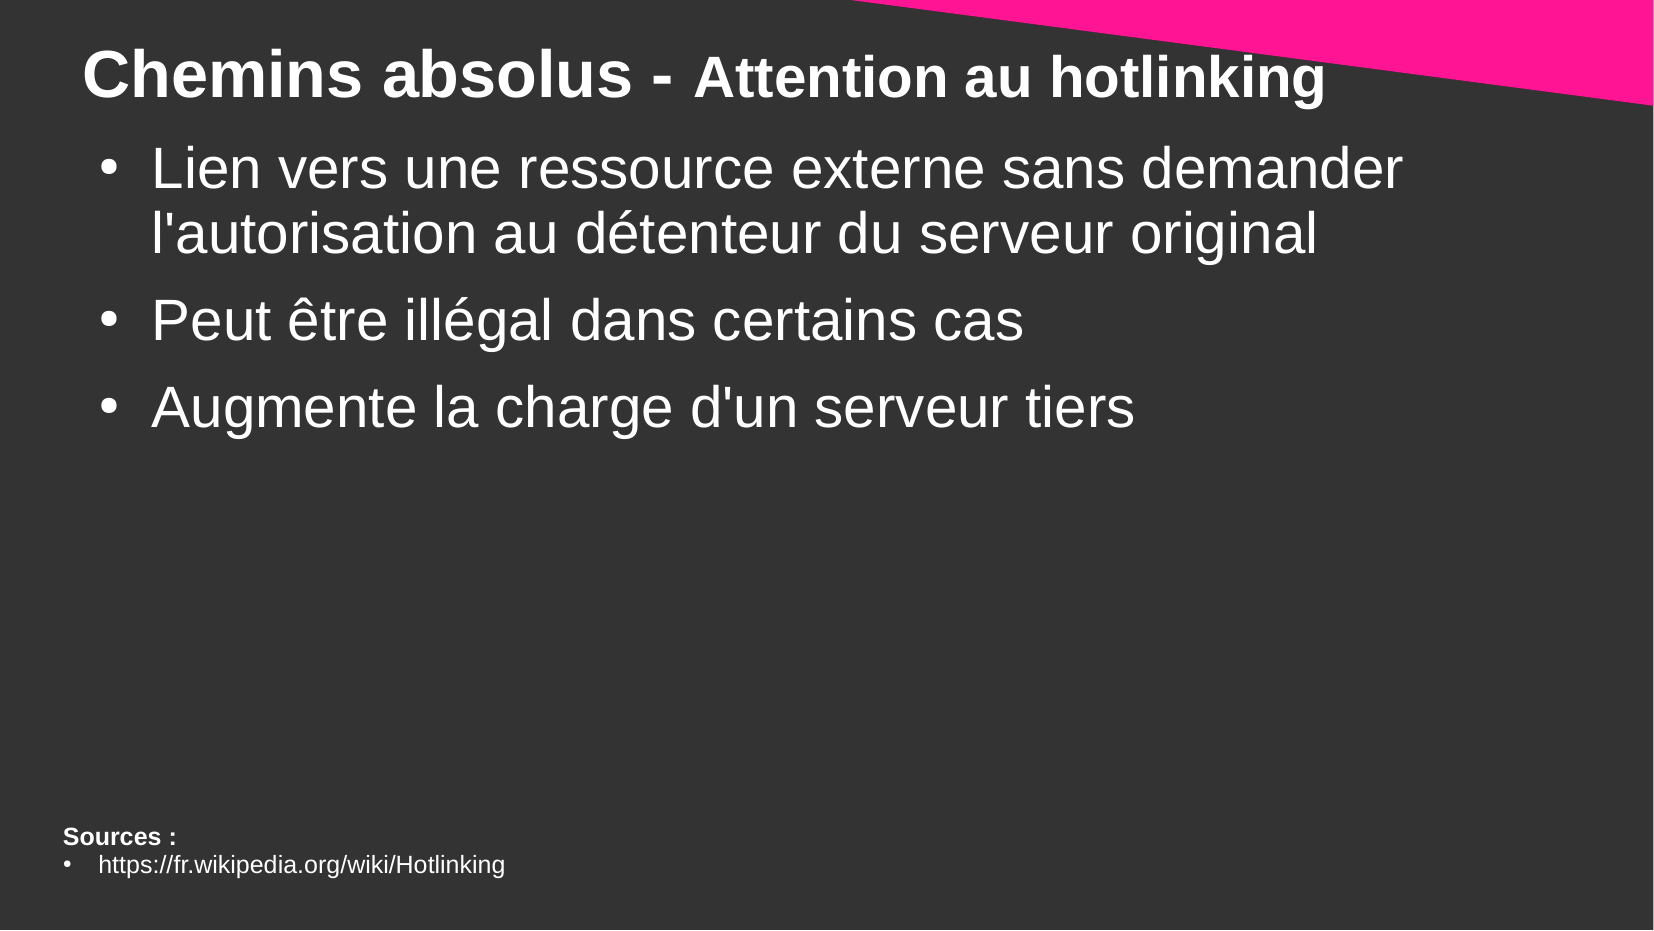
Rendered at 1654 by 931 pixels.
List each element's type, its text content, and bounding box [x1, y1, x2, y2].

text_box [850, 0, 1654, 106]
list Lien vers une ressource externe sans demander l'autorisation au détenteur du serveur original Peut être illégal dans certains cas Augmente la charge d'un serveur tiers [80, 135, 1546, 532]
text_box Sources : https://fr.wikipedia.org/wiki/Hotlinking [48, 815, 1654, 915]
title Chemins absolus - Attention au hotlinking [82, 37, 1571, 122]
